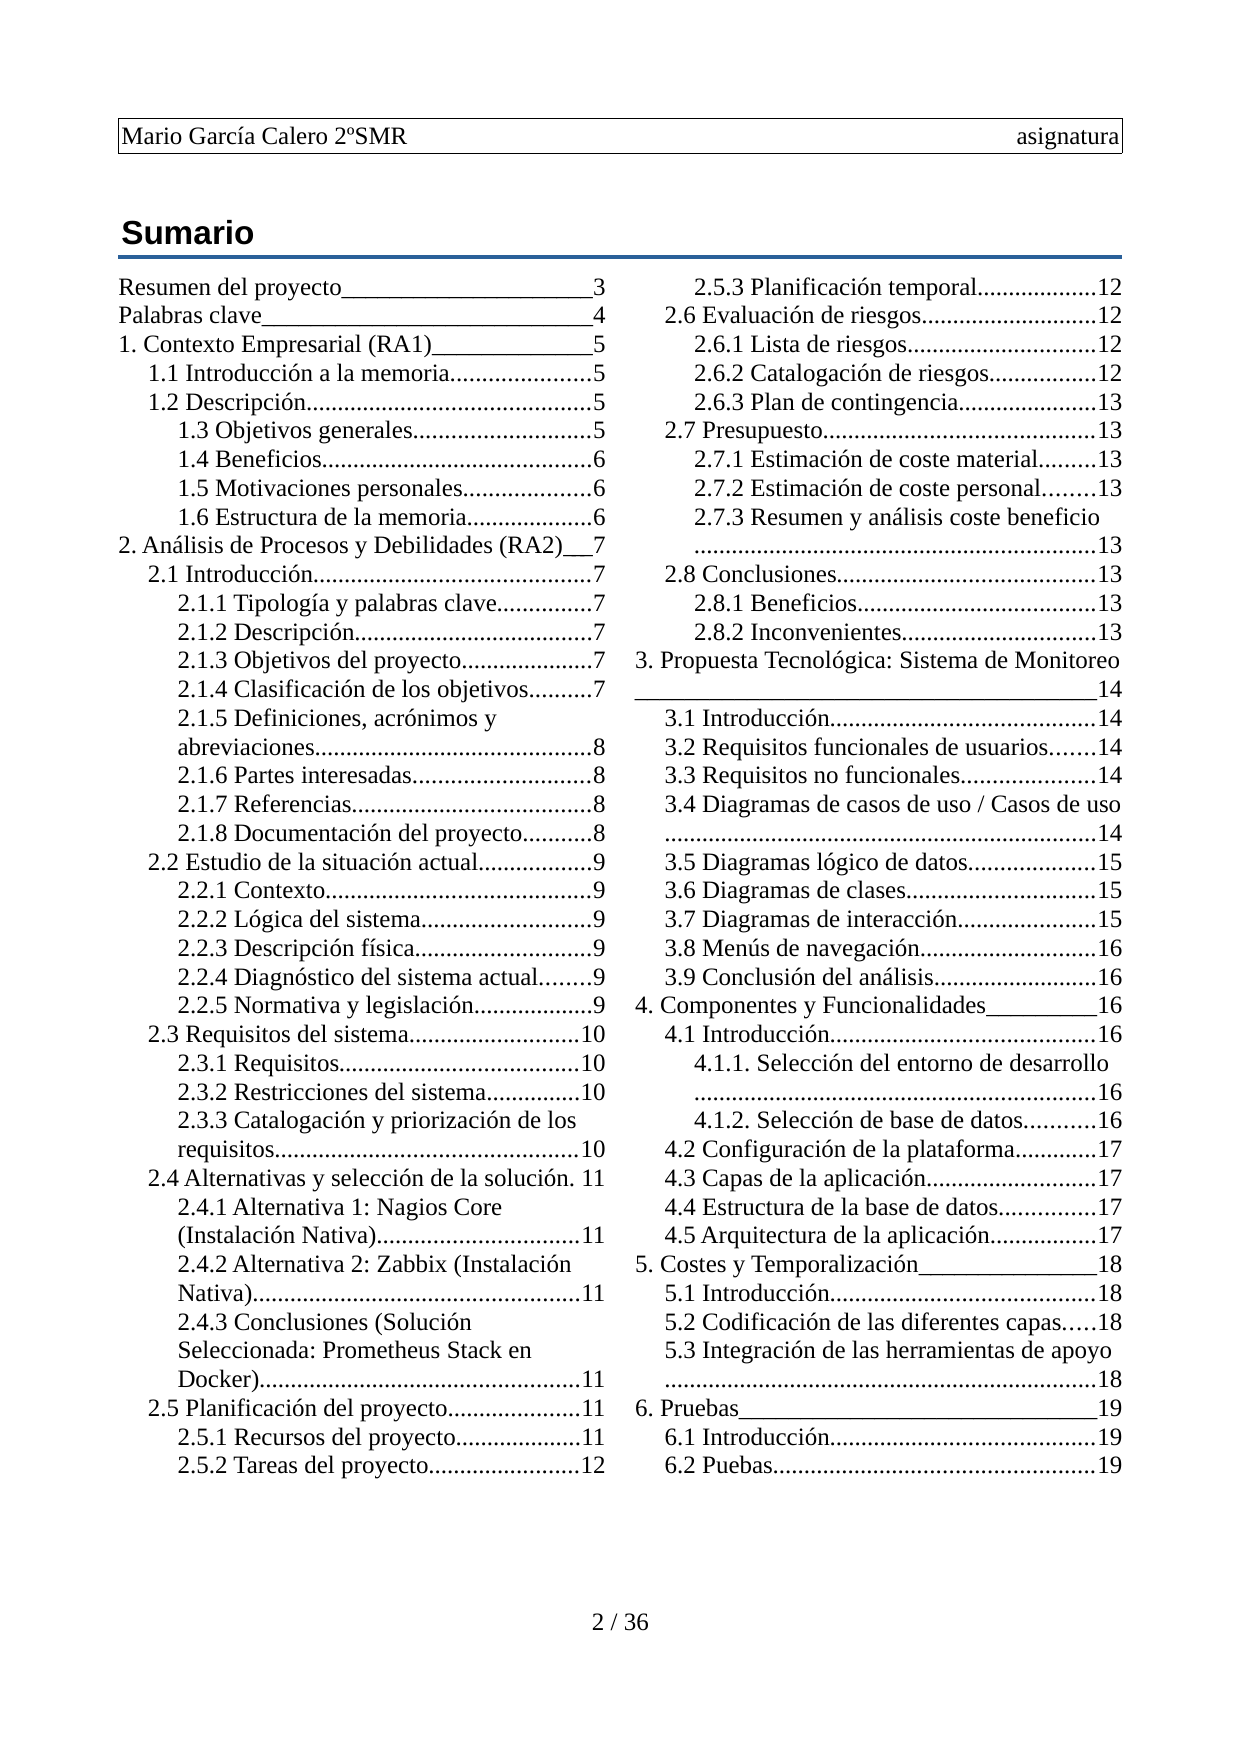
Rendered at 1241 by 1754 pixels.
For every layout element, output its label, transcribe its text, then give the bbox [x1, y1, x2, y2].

text 4. Componentes y Funcionalidades 16 [635, 991, 1122, 1019]
text 2.1.3 Objetivos del proyecto 7 [177, 646, 605, 674]
text 3.8 Menús de navegación 16 [664, 933, 1122, 962]
text 6.2 Puebas 19 [664, 1451, 1122, 1479]
text 4.1.2. Selección de base de datos 16 [694, 1106, 1122, 1134]
text 2.8 Conclusiones 13 [664, 559, 1122, 588]
text 2.7 Presupuesto 13 [664, 416, 1122, 444]
text 2.2.1 Contexto 9 [177, 876, 605, 904]
text 2.6.3 Plan de contingencia 13 [694, 387, 1122, 416]
text 4.4 Estructura de la base de datos 17 [664, 1192, 1122, 1221]
text 1.5 Motivaciones personales 6 [177, 473, 605, 502]
text 1.2 Descripción 5 [148, 387, 605, 416]
text 3.4 Diagramas de casos de uso / Casos de uso 14 [664, 789, 1122, 847]
text 4.2 Configuración de la plataforma 17 [664, 1134, 1122, 1163]
text 2.3 Requisitos del sistema 10 [148, 1019, 605, 1048]
text 3.1 Introducción 14 [664, 703, 1122, 732]
text 2.2.5 Normativa y legislación 9 [177, 991, 605, 1019]
text 2.1.7 Referencias 8 [177, 789, 605, 818]
text 2.2.2 Lógica del sistema 9 [177, 904, 605, 933]
text 2.5 Planificación del proyecto 11 [148, 1393, 605, 1422]
text 4.1 Introducción 16 [664, 1019, 1122, 1048]
text 2.1.5 Definiciones, acrónimos y abreviaciones 8 [177, 703, 605, 761]
subtitle Sumario [118, 210, 1122, 255]
text 6.1 Introducción 19 [664, 1422, 1122, 1451]
text 4.3 Capas de la aplicación 17 [664, 1163, 1122, 1192]
text Palabras clave 4 [118, 301, 605, 329]
text 2.2.4 Diagnóstico del sistema actual 9 [177, 962, 605, 991]
text 2.3.3 Catalogación y priorización de los requisitos 10 [177, 1106, 605, 1163]
text 2.1.4 Clasificación de los objetivos 7 [177, 674, 605, 703]
text 5.1 Introducción 18 [664, 1278, 1122, 1307]
text 2.7.1 Estimación de coste material 13 [694, 444, 1122, 473]
text 3.6 Diagramas de clases 15 [664, 876, 1122, 904]
text 3.9 Conclusión del análisis 16 [664, 962, 1122, 991]
text 2.7.2 Estimación de coste personal 13 [694, 473, 1122, 502]
text 3. Propuesta Tecnológica: Sistema de Monitoreo 14 [635, 646, 1122, 703]
text 2.1.1 Tipología y palabras clave 7 [177, 588, 605, 617]
text 2. Análisis de Procesos y Debilidades (RA2) 7 [118, 531, 605, 559]
text 4.1.1. Selección del entorno de desarrollo 16 [694, 1048, 1122, 1106]
text 5. Costes y Temporalización 18 [635, 1249, 1122, 1278]
text 2.4.1 Alternativa 1: Nagios Core (Instalación Nativa) 11 [177, 1192, 605, 1249]
text 5.3 Integración de las herramientas de apoyo 18 [664, 1336, 1122, 1393]
text 2.4.2 Alternativa 2: Zabbix (Instalación Nativa) 11 [177, 1249, 605, 1307]
text 2.1 Introducción 7 [148, 559, 605, 588]
text 2.2.3 Descripción física 9 [177, 933, 605, 962]
text 3.2 Requisitos funcionales de usuarios 14 [664, 732, 1122, 761]
text 3.3 Requisitos no funcionales 14 [664, 761, 1122, 789]
text Resumen del proyecto 3 [118, 272, 605, 301]
text 1.1 Introducción a la memoria 5 [148, 358, 605, 387]
text 1.3 Objetivos generales 5 [177, 416, 605, 444]
text 3.5 Diagramas lógico de datos 15 [664, 847, 1122, 876]
text 1.6 Estructura de la memoria 6 [177, 502, 605, 531]
text 2.5.2 Tareas del proyecto 12 [177, 1451, 605, 1479]
text 2.7.3 Resumen y análisis coste beneficio 13 [694, 502, 1122, 559]
text 2.1.6 Partes interesadas 8 [177, 761, 605, 789]
text 5.2 Codificación de las diferentes capas 18 [664, 1307, 1122, 1336]
text 2.5.3 Planificación temporal 12 [694, 272, 1122, 301]
text 2.2 Estudio de la situación actual 9 [148, 847, 605, 876]
text 2.1.8 Documentación del proyecto 8 [177, 818, 605, 847]
text 6. Pruebas 19 [635, 1393, 1122, 1422]
text 3.7 Diagramas de interacción 15 [664, 904, 1122, 933]
text 2.5.1 Recursos del proyecto 11 [177, 1422, 605, 1451]
text 2.6.2 Catalogación de riesgos 12 [694, 358, 1122, 387]
text 2.8.1 Beneficios 13 [694, 588, 1122, 617]
text 2.6.1 Lista de riesgos 12 [694, 329, 1122, 358]
text 1. Contexto Empresarial (RA1) 5 [118, 329, 605, 358]
text 2.3.1 Requisitos 10 [177, 1048, 605, 1077]
text 2.8.2 Inconvenientes 13 [694, 617, 1122, 646]
text 2.6 Evaluación de riesgos 12 [664, 301, 1122, 329]
text 4.5 Arquitectura de la aplicación 17 [664, 1221, 1122, 1249]
text 2.4 Alternativas y selección de la solución 11 [148, 1163, 605, 1192]
text 2.4.3 Conclusiones (Solución Seleccionada: Prometheus Stack en Docker) 11 [177, 1307, 605, 1393]
text 2.1.2 Descripción 7 [177, 617, 605, 646]
text 1.4 Beneficios 6 [177, 444, 605, 473]
text 2.3.2 Restricciones del sistema 10 [177, 1077, 605, 1106]
